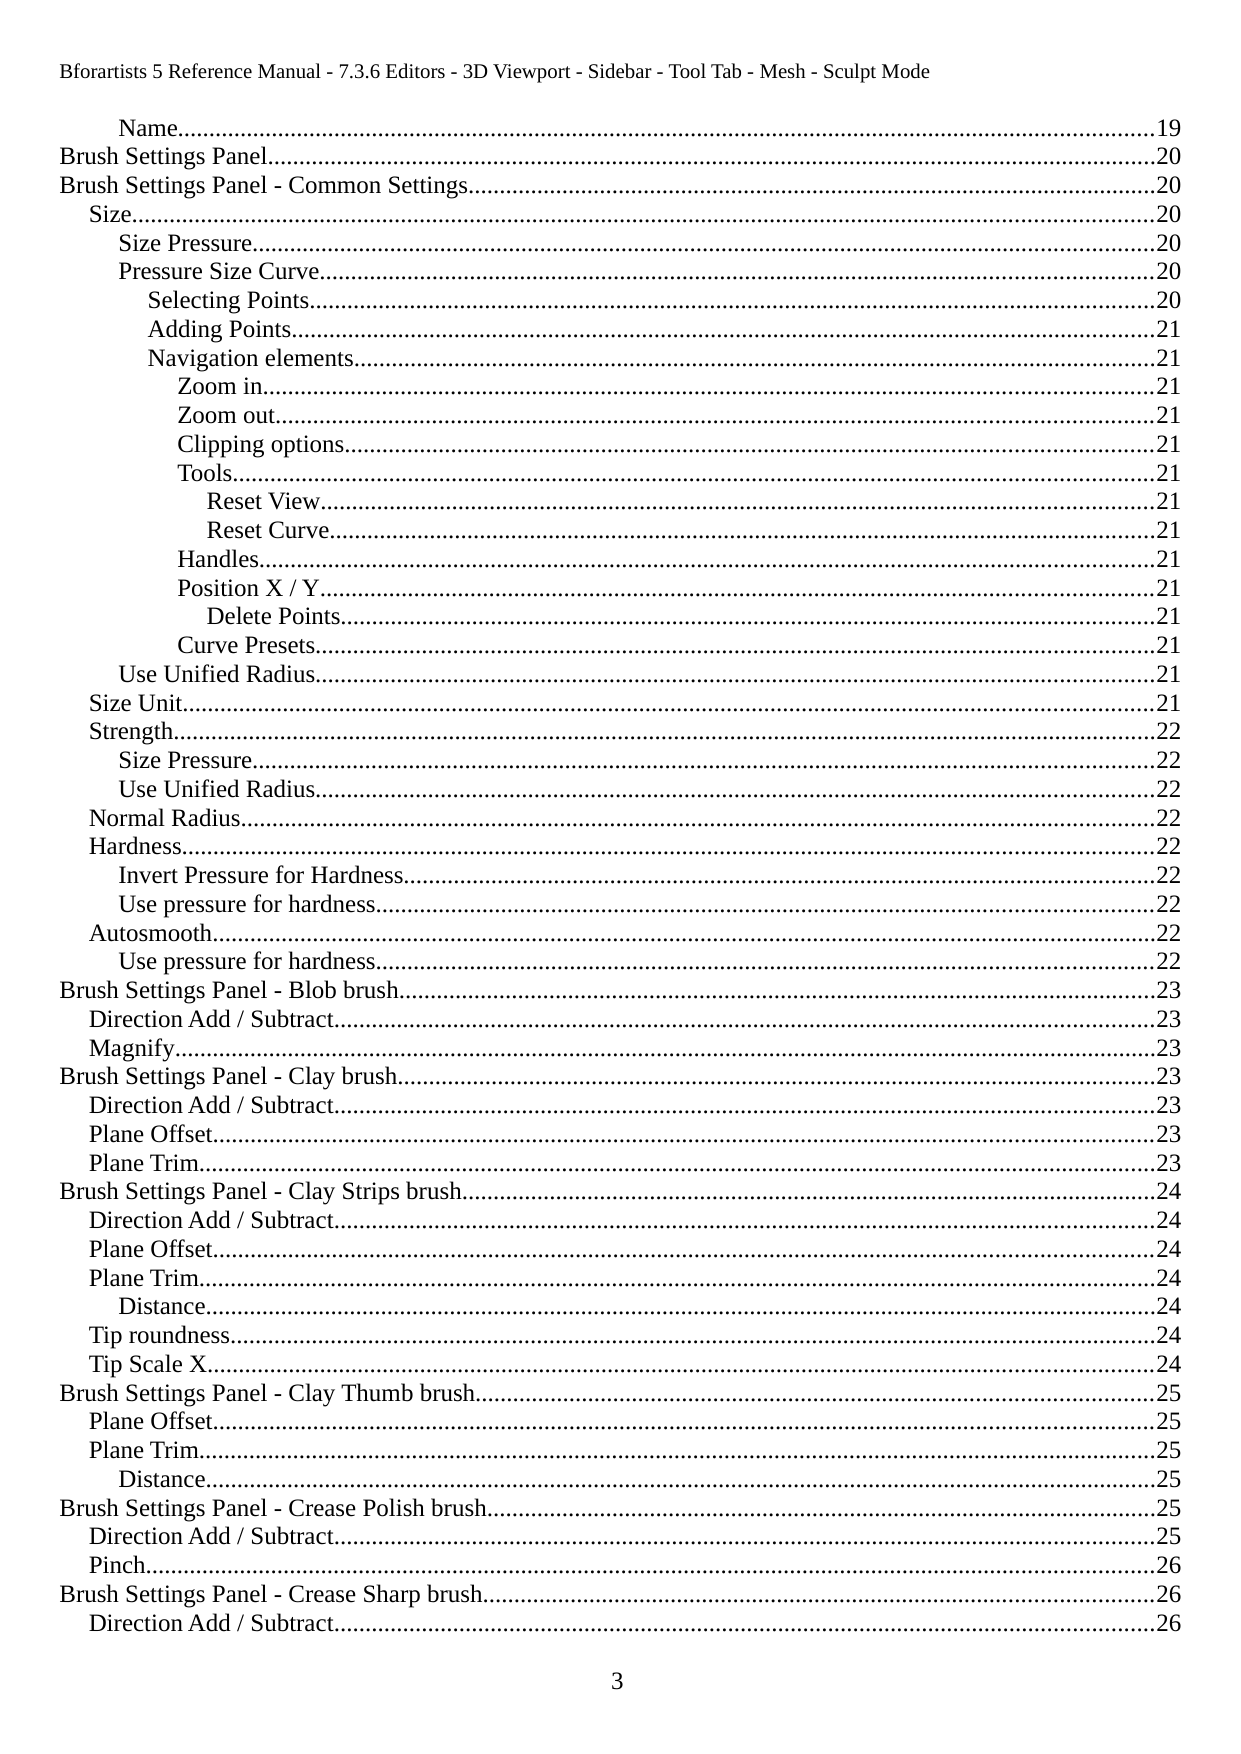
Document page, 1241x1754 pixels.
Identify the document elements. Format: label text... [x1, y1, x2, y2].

text Brush Settings Panel - Blob brush 23 [59, 975, 1181, 1004]
text Use pressure for hardness 22 [118, 946, 1181, 975]
text Use pressure for hardness 22 [118, 889, 1181, 918]
text Name 19 [118, 113, 1181, 141]
text Use Unified Radius 21 [118, 659, 1181, 688]
text Tip Scale X 24 [88, 1349, 1181, 1378]
text Zoom out 21 [177, 400, 1181, 429]
text Normal Radius 22 [88, 803, 1181, 831]
text Brush Settings Panel - Clay Strips brush 24 [59, 1176, 1181, 1205]
text Hardness 22 [88, 831, 1181, 860]
text Plane Offset 24 [88, 1234, 1181, 1263]
text Magnify 23 [88, 1033, 1181, 1061]
text Reset View 21 [206, 486, 1181, 515]
text Direction Add / Subtract 23 [88, 1090, 1181, 1119]
text Distance 24 [118, 1291, 1181, 1320]
text Brush Settings Panel - Common Settings 20 [59, 170, 1181, 199]
text Size Pressure 22 [118, 745, 1181, 774]
text Brush Settings Panel - Crease Polish brush 25 [59, 1493, 1181, 1521]
text Direction Add / Subtract 23 [88, 1004, 1181, 1033]
text Clipping options 21 [177, 429, 1181, 458]
text Adding Points 21 [147, 314, 1181, 343]
text Tip roundness 24 [88, 1320, 1181, 1349]
text Curve Presets 21 [177, 630, 1181, 659]
text Plane Offset 23 [88, 1119, 1181, 1148]
text Pinch 26 [88, 1550, 1181, 1579]
text Use Unified Radius 22 [118, 774, 1181, 803]
text Plane Offset 25 [88, 1406, 1181, 1435]
text Delete Points 21 [206, 601, 1181, 630]
text Brush Settings Panel - Clay Thumb brush 25 [59, 1378, 1181, 1406]
text Plane Trim 23 [88, 1148, 1181, 1176]
text Handles 21 [177, 544, 1181, 573]
text Size Pressure 20 [118, 228, 1181, 256]
text Direction Add / Subtract 25 [88, 1521, 1181, 1550]
text Brush Settings Panel 20 [59, 141, 1181, 170]
text Strength 22 [88, 716, 1181, 745]
text Brush Settings Panel - Crease Sharp brush 26 [59, 1579, 1181, 1608]
text Plane Trim 24 [88, 1263, 1181, 1291]
text Size Unit 21 [88, 688, 1181, 716]
text Position X / Y 21 [177, 573, 1181, 601]
text Distance 25 [118, 1464, 1181, 1493]
text Pressure Size Curve 20 [118, 256, 1181, 285]
text Direction Add / Subtract 24 [88, 1205, 1181, 1234]
text Direction Add / Subtract 26 [88, 1608, 1181, 1636]
text Navigation elements 21 [147, 343, 1181, 371]
text Invert Pressure for Hardness 22 [118, 860, 1181, 889]
text Zoom in 21 [177, 371, 1181, 400]
text Plane Trim 25 [88, 1435, 1181, 1464]
text Selecting Points 20 [147, 285, 1181, 314]
text Tools 21 [177, 458, 1181, 486]
text Reset Curve 21 [206, 515, 1181, 544]
text Brush Settings Panel - Clay brush 23 [59, 1061, 1181, 1090]
text Size 20 [88, 199, 1181, 228]
text Autosmooth 22 [88, 918, 1181, 946]
